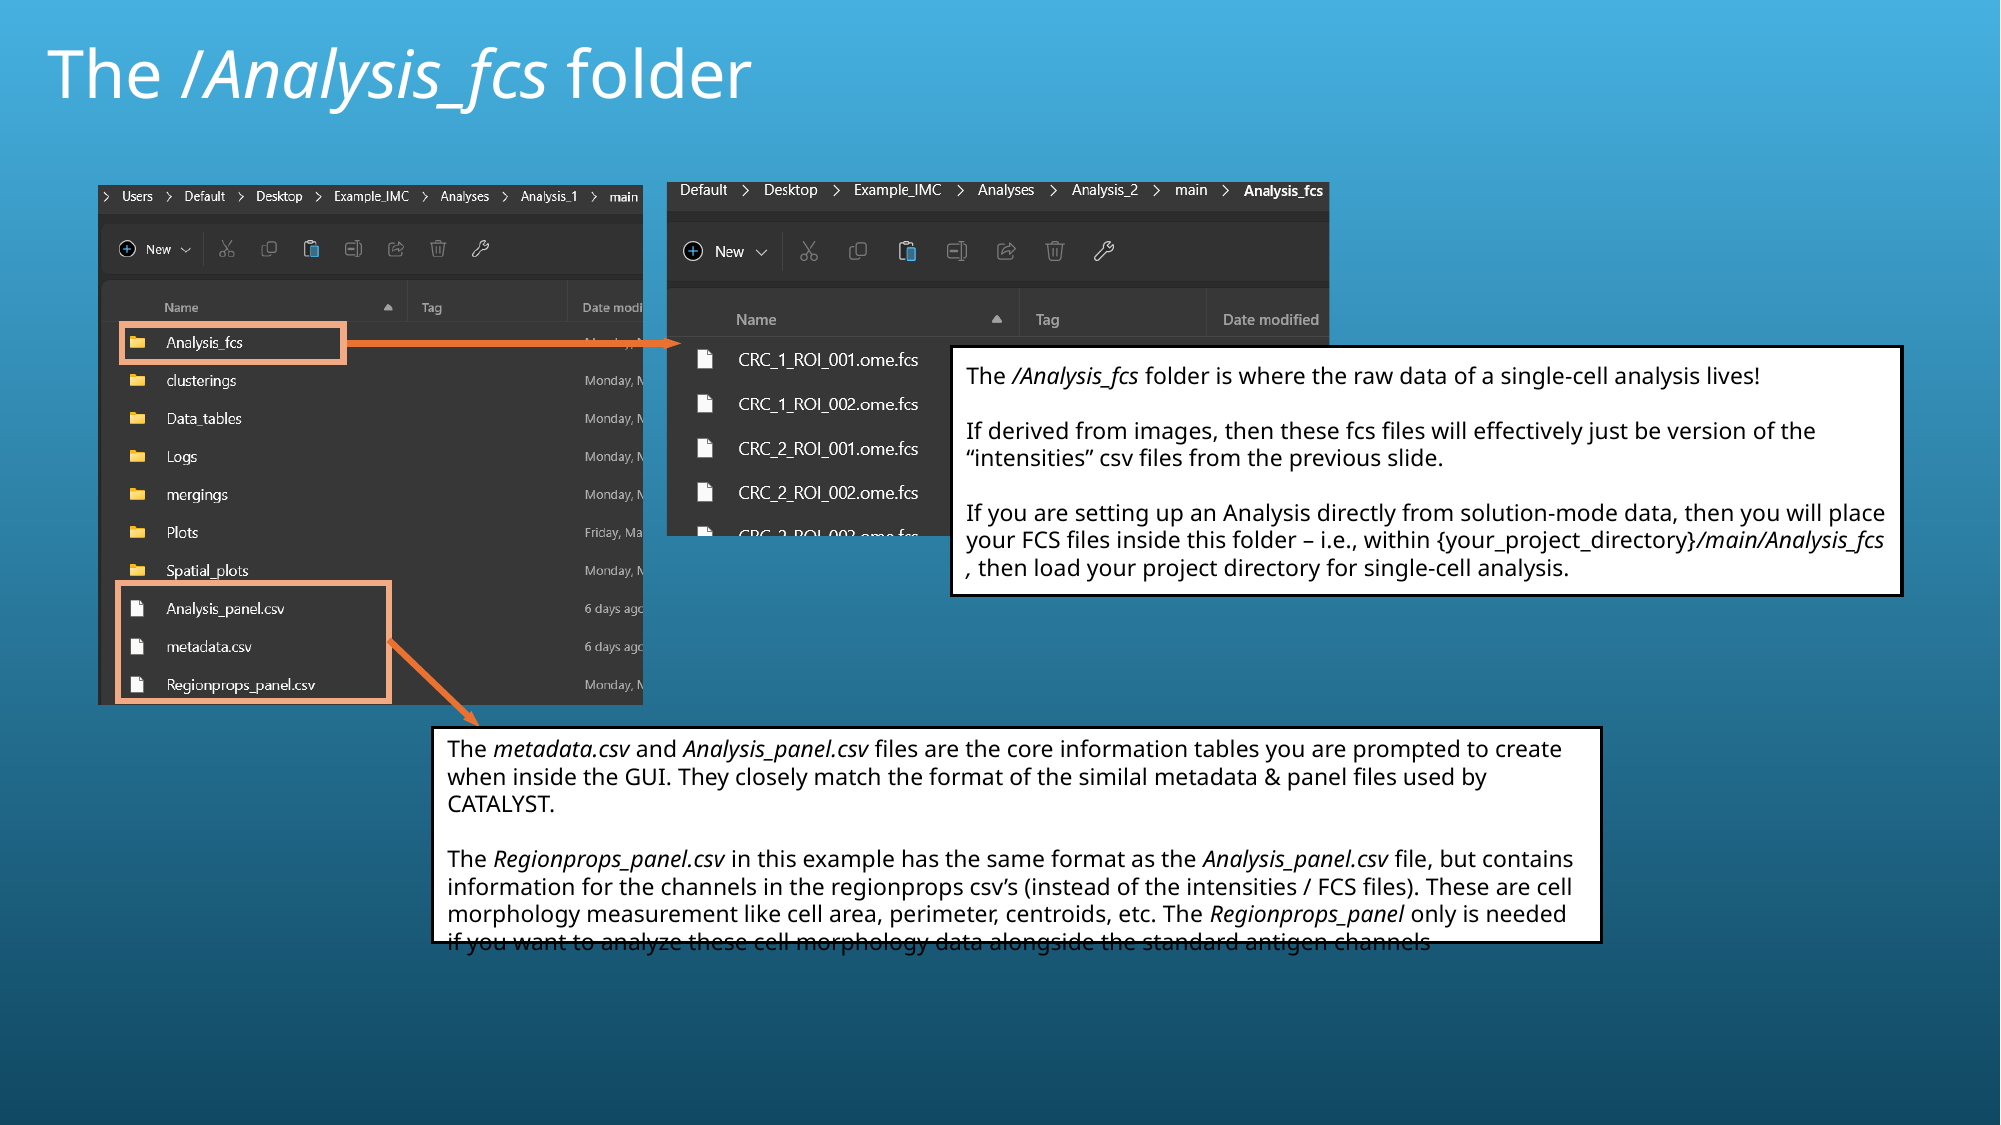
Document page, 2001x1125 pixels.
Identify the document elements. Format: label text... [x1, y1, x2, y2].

picture [121, 586, 386, 698]
text_box The /Analysis_fcs folder is where the raw data of a single-cell analysis lives! If derived from images, then these fcs files will effectively just be version of the “intensities” csv files from the previous slide. If you are setting up an Analysis directly from solution-mode data, then you will place your FCS files inside this folder – i.e., within {your_project_directory}/main/Analysis_fcs , then load your project directory for single-cell analysis. [951, 347, 1902, 596]
picture [98, 185, 643, 705]
text_box The /Analysis_fcs folder [0, 33, 802, 141]
picture [125, 328, 340, 359]
picture [666, 182, 1330, 536]
text_box The metadata.csv and Analysis_panel.csv files are the core information tables you are prompted to create when inside the GUI. They closely match the format of the similal metadata & panel files used by CATALYST. The Regionprops_panel.csv in this example has the same format as the Analysis_panel.csv file, but contains information for the channels in the regionprops csv’s (instead of the intensities / FCS files). These are cell morphology measurement like cell area, perimeter, centroids, etc. The Regionprops_panel only is needed if you want to analyze these cell morphology data alongside the standard antigen channels [432, 727, 1601, 943]
